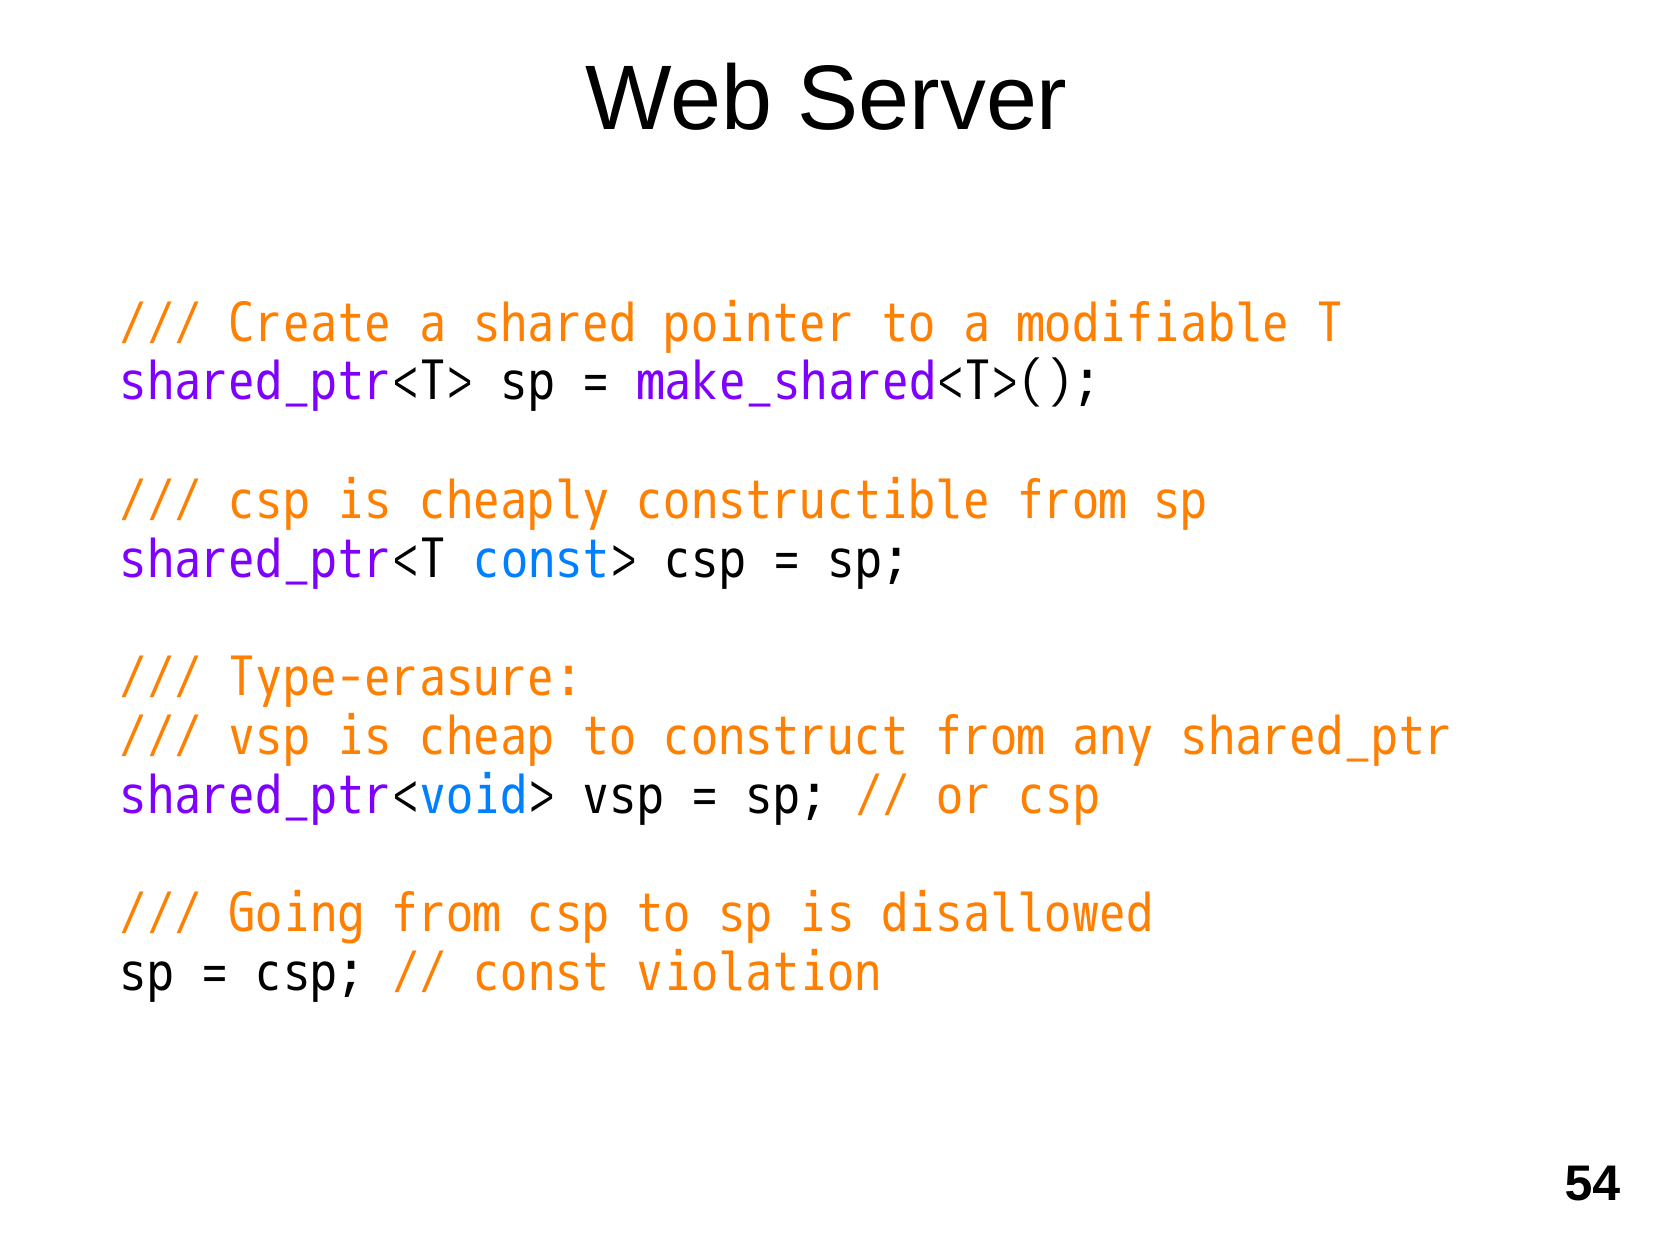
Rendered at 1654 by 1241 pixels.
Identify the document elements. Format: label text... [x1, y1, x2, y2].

text_box /// Create a shared pointer to a modifiable T shared_ptr<T> sp = make_shared<T>(); /// csp is cheaply constructible from sp shared_ptr<T const> csp = sp; /// Type-erasure: /// vsp is cheap to construct from any shared_ptr shared_ptr<void> vsp = sp; // or csp /// Going from csp to sp is disallowed sp = csp; // const violation [104, 287, 1575, 1087]
title Web Server [82, 15, 1571, 181]
